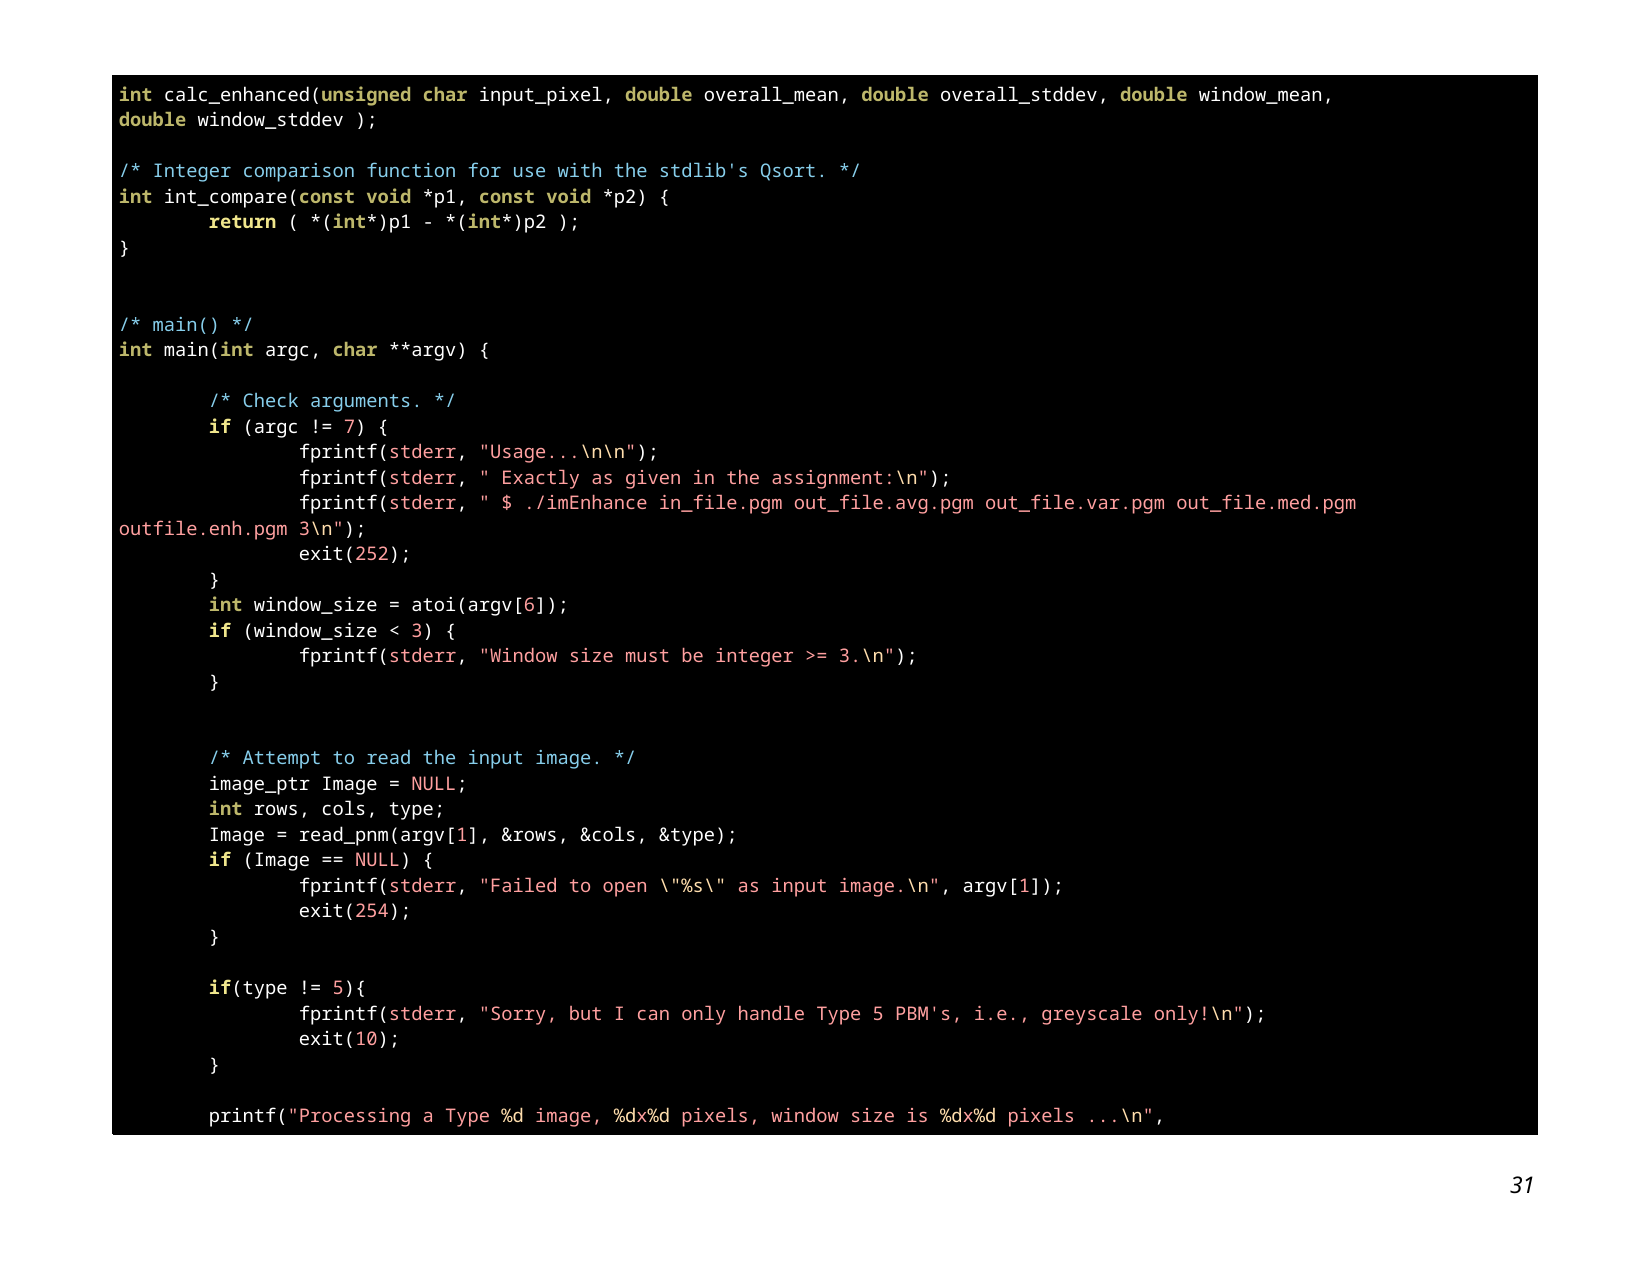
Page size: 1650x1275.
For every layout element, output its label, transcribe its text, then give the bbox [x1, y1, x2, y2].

text int calc_enhanced(unsigned char input_pixel, double overall_mean, double overall_stddev, double window_mean, double window_stddev ); /* Integer comparison function for use with the stdlib's Qsort. */ int int_compare(const void *p1, const void *p2) { return ( *(int*)p1 - *(int*)p2 ); } /* main() */ int main(int argc, char **argv) { /* Check arguments. */ if (argc != 7) { fprintf(stderr, "Usage...\n\n"); fprintf(stderr, " Exactly as given in the assignment:\n"); fprintf(stderr, " $ ./imEnhance in_file.pgm out_file.avg.pgm out_file.var.pgm out_file.med.pgm outfile.enh.pgm 3\n"); exit(252); } int window_size = atoi(argv[6]); if (window_size < 3) { fprintf(stderr, "Window size must be integer >= 3.\n"); } /* Attempt to read the input image. */ image_ptr Image = NULL; int rows, cols, type; Image = read_pnm(argv[1], &rows, &cols, &type); if (Image == NULL) { fprintf(stderr, "Failed to open \"%s\" as input image.\n", argv[1]); exit(254); } if(type != 5){ fprintf(stderr, "Sorry, but I can only handle Type 5 PBM's, i.e., greyscale only!\n"); exit(10); } printf("Processing a Type %d image, %dx%d pixels, window size is %dx%d pixels ...\n", [114, 76, 1537, 1134]
